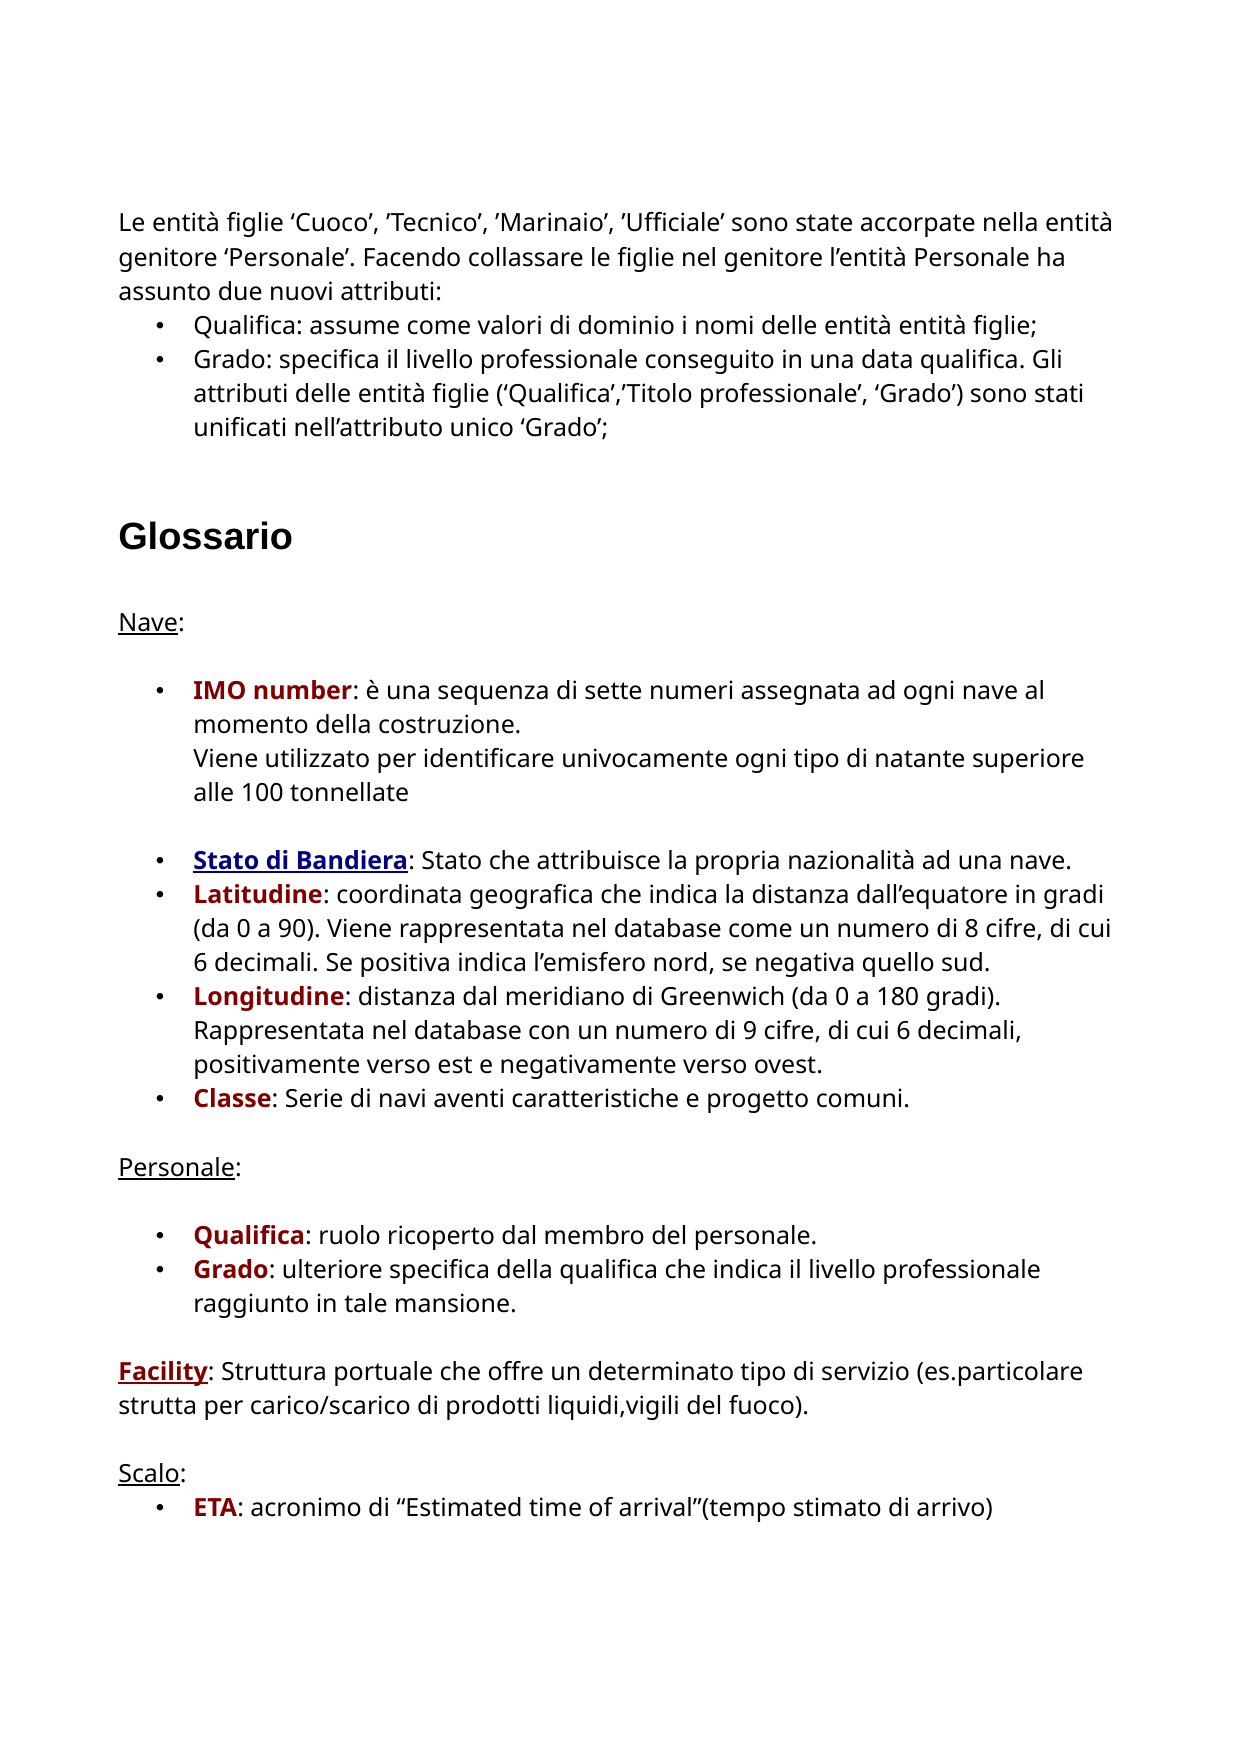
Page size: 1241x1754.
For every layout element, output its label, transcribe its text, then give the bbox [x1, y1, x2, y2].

list IMO number: è una sequenza di sette numeri assegnata ad ogni nave al momento della costruzione. Viene utilizzato per identificare univocamente ogni tipo di natante superiore alle 100 tonnellate [156, 672, 1122, 808]
list ETA: acronimo di “Estimated time of arrival”(tempo stimato di arrivo) [156, 1490, 1122, 1524]
list Grado: specifica il livello professionale conseguito in una data qualifica. Gli attributi delle entità figlie (‘Qualifica’,’Titolo professionale’, ‘Grado’) sono stati unificati nell’attributo unico ‘Grado’; [156, 341, 1122, 443]
subtitle Glossario [118, 514, 1122, 558]
text Personale: [118, 1149, 1122, 1183]
list Classe: Serie di navi aventi caratteristiche e progetto comuni. [156, 1081, 1122, 1115]
list Stato di Bandiera: Stato che attribuisce la propria nazionalità ad una nave. [156, 843, 1122, 877]
text Facility: Struttura portuale che offre un determinato tipo di servizio (es.particolare strutta per carico/scarico di prodotti liquidi,vigili del fuoco). [118, 1353, 1122, 1422]
text Le entità figlie ‘Cuoco’, ’Tecnico’, ’Marinaio’, ’Ufficiale’ sono state accorpate nella entità genitore ‘Personale’. Facendo collassare le figlie nel genitore l’entità Personale ha assunto due nuovi attributi: [118, 205, 1122, 307]
text Scalo: [118, 1456, 1122, 1490]
list Qualifica: ruolo ricoperto dal membro del personale. [156, 1217, 1122, 1251]
list Qualifica: assume come valori di dominio i nomi delle entità entità figlie; [156, 307, 1122, 341]
list Grado: ulteriore specifica della qualifica che indica il livello professionale raggiunto in tale mansione. [156, 1251, 1122, 1319]
text Nave: [118, 604, 1122, 638]
list Longitudine: distanza dal meridiano di Greenwich (da 0 a 180 gradi). Rappresentata nel database con un numero di 9 cifre, di cui 6 decimali, positivamente verso est e negativamente verso ovest. [156, 979, 1122, 1081]
list Latitudine: coordinata geografica che indica la distanza dall’equatore in gradi (da 0 a 90). Viene rappresentata nel database come un numero di 8 cifre, di cui 6 decimali. Se positiva indica l’emisfero nord, se negativa quello sud. [156, 877, 1122, 979]
